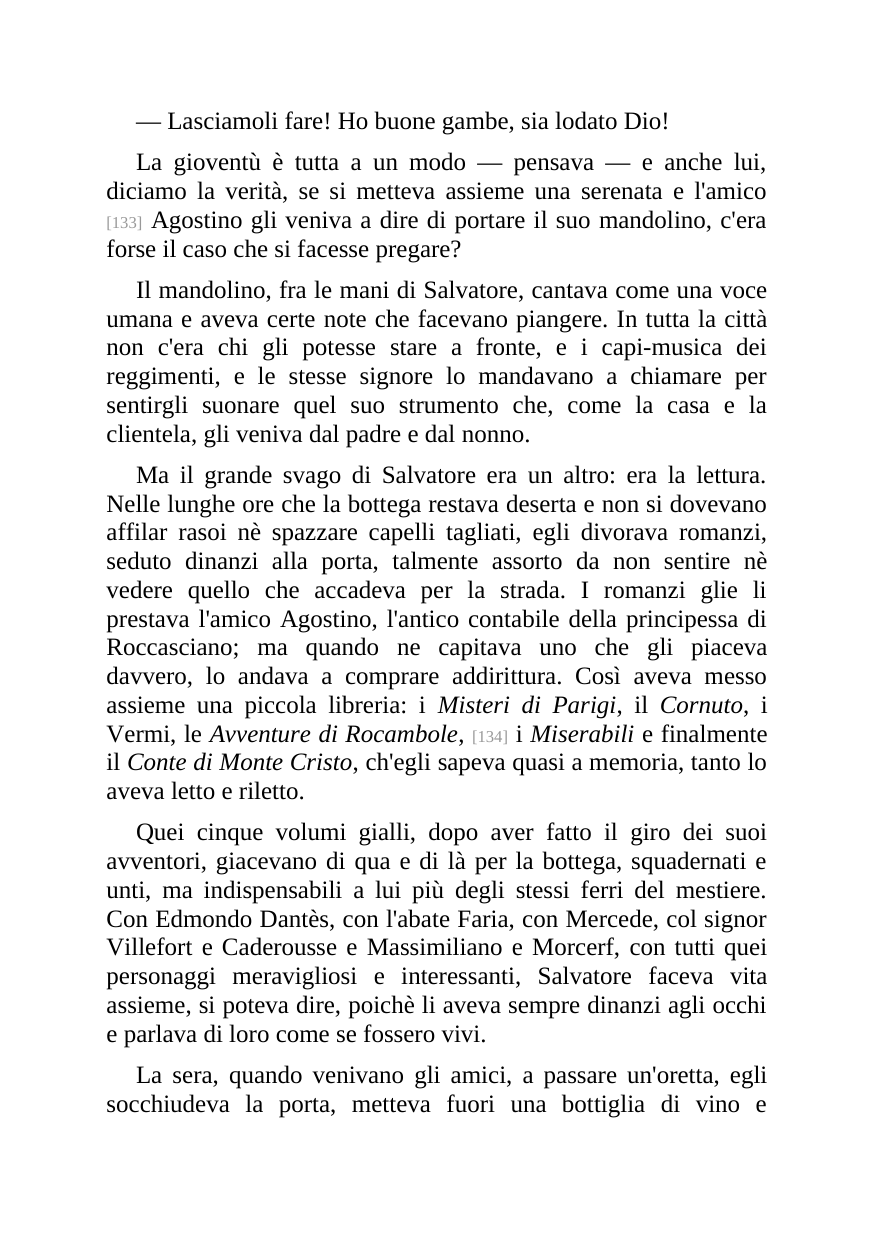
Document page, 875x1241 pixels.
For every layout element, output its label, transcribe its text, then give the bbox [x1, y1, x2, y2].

text Ma il grande svago di Salvatore era un altro: era la lettura. Nelle lunghe ore che la bottega restava deserta e non si dovevano affilar rasoi nè spazzare capelli tagliati, egli divorava romanzi, seduto dinanzi alla porta, talmente assorto da non sentire nè vedere quello che accadeva per la strada. I romanzi glie li prestava l'amico Agostino, l'antico contabile della principessa di Roccasciano; ma quando ne capitava uno che gli piaceva davvero, lo andava a comprare addirittura. Così aveva messo assieme una piccola libreria: i Misteri di Parigi, il Cornuto, i Vermi, le Avventure di Rocambole, [134] i Miserabili e finalmente il Conte di Monte Cristo, ch'egli sapeva quasi a memoria, tanto lo aveva letto e riletto. [106, 460, 768, 805]
text Quei cinque volumi gialli, dopo aver fatto il giro dei suoi avventori, giacevano di qua e di là per la bottega, squadernati e unti, ma indispensabili a lui più degli stessi ferri del mestiere. Con Edmondo Dantès, con l'abate Faria, con Mercede, col signor Villefort e Caderousse e Massimiliano e Morcerf, con tutti quei personaggi meravigliosi e interessanti, Salvatore faceva vita assieme, si poteva dire, poichè li aveva sempre dinanzi agli occhi e parlava di loro come se fossero vivi. [106, 817, 768, 1047]
text Il mandolino, fra le mani di Salvatore, cantava come una voce umana e aveva certe note che facevano piangere. In tutta la città non c'era chi gli potesse stare a fronte, e i capi-musica dei reggimenti, e le stesse signore lo mandavano a chiamare per sentirgli suonare quel suo strumento che, come la casa e la clientela, gli veniva dal padre e dal nonno. [106, 275, 768, 447]
text — Lasciamoli fare! Ho buone gambe, sia lodato Dio! [106, 106, 768, 135]
text La sera, quando venivano gli amici, a passare un'oretta, egli socchiudeva la porta, metteva fuori una bottiglia di vino e [106, 1060, 768, 1117]
text La gioventù è tutta a un modo — pensava — e anche lui, diciamo la verità, se si metteva assieme una serenata e l'amico [133] Agostino gli veniva a dire di portare il suo mandolino, c'era forse il caso che si facesse pregare? [106, 147, 768, 262]
